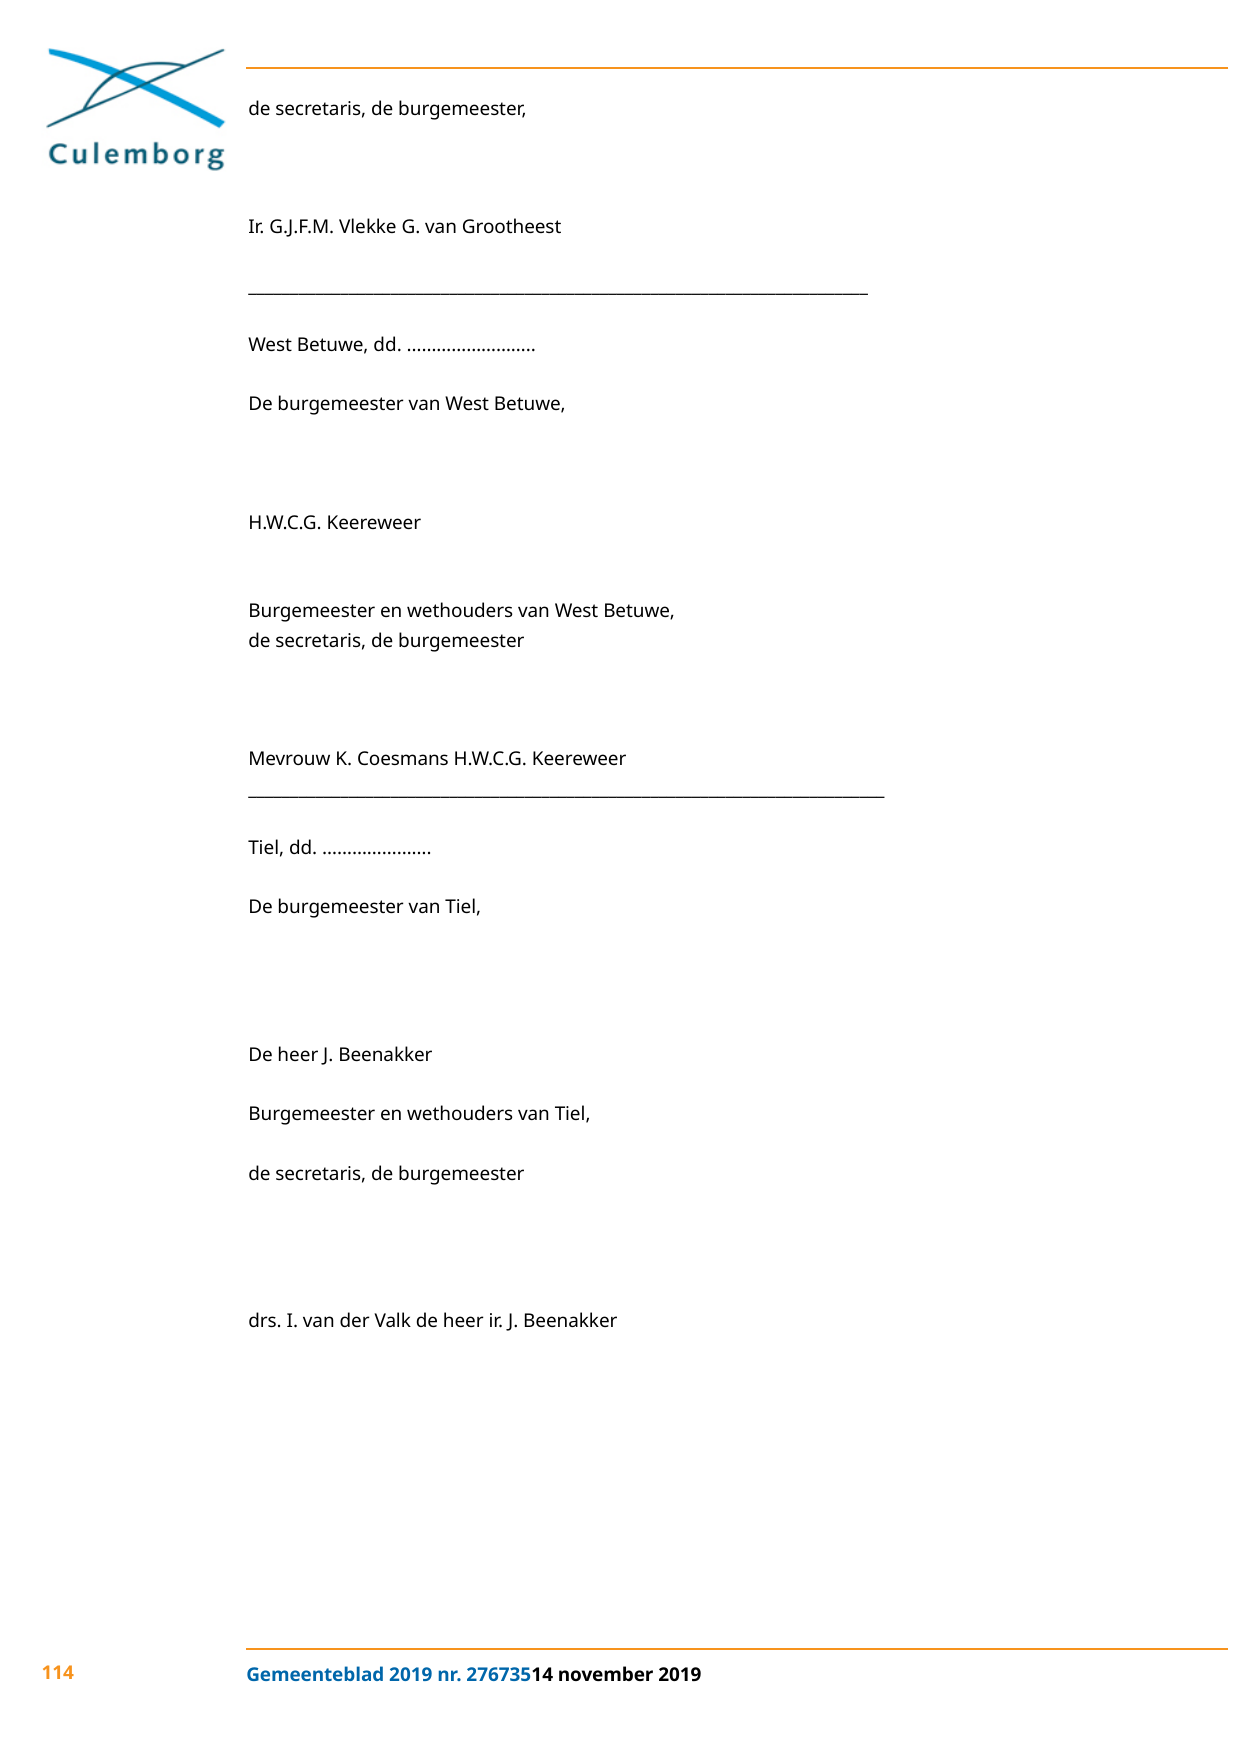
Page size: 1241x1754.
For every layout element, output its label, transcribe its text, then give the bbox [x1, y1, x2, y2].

text de secretaris, de burgemeester [248, 627, 1152, 653]
text Burgemeester en wethouders van West Betuwe, [248, 598, 1152, 623]
text West Betuwe, dd. …………………….. [248, 331, 1152, 357]
text ____________________________________________________________________________ [248, 775, 1152, 801]
text de secretaris, de burgemeester, [248, 95, 1152, 121]
text drs. I. van der Valk de heer ir. J. Beenakker [248, 1308, 1152, 1333]
text De burgemeester van Tiel, [248, 893, 1152, 919]
text de secretaris, de burgemeester [248, 1160, 1152, 1186]
text Ir. G.J.F.M. Vlekke G. van Grootheest [248, 213, 1152, 239]
text De heer J. Beenakker [248, 1041, 1152, 1067]
text H.W.C.G. Keereweer [248, 509, 1152, 535]
text De burgemeester van West Betuwe, [248, 391, 1152, 416]
text Burgemeester en wethouders van Tiel, [248, 1101, 1152, 1126]
text Mevrouw K. Coesmans H.W.C.G. Keereweer [248, 746, 1152, 771]
text Tiel, dd. …………………. [248, 834, 1152, 860]
text __________________________________________________________________________ [248, 272, 1152, 298]
picture [41, 47, 231, 172]
